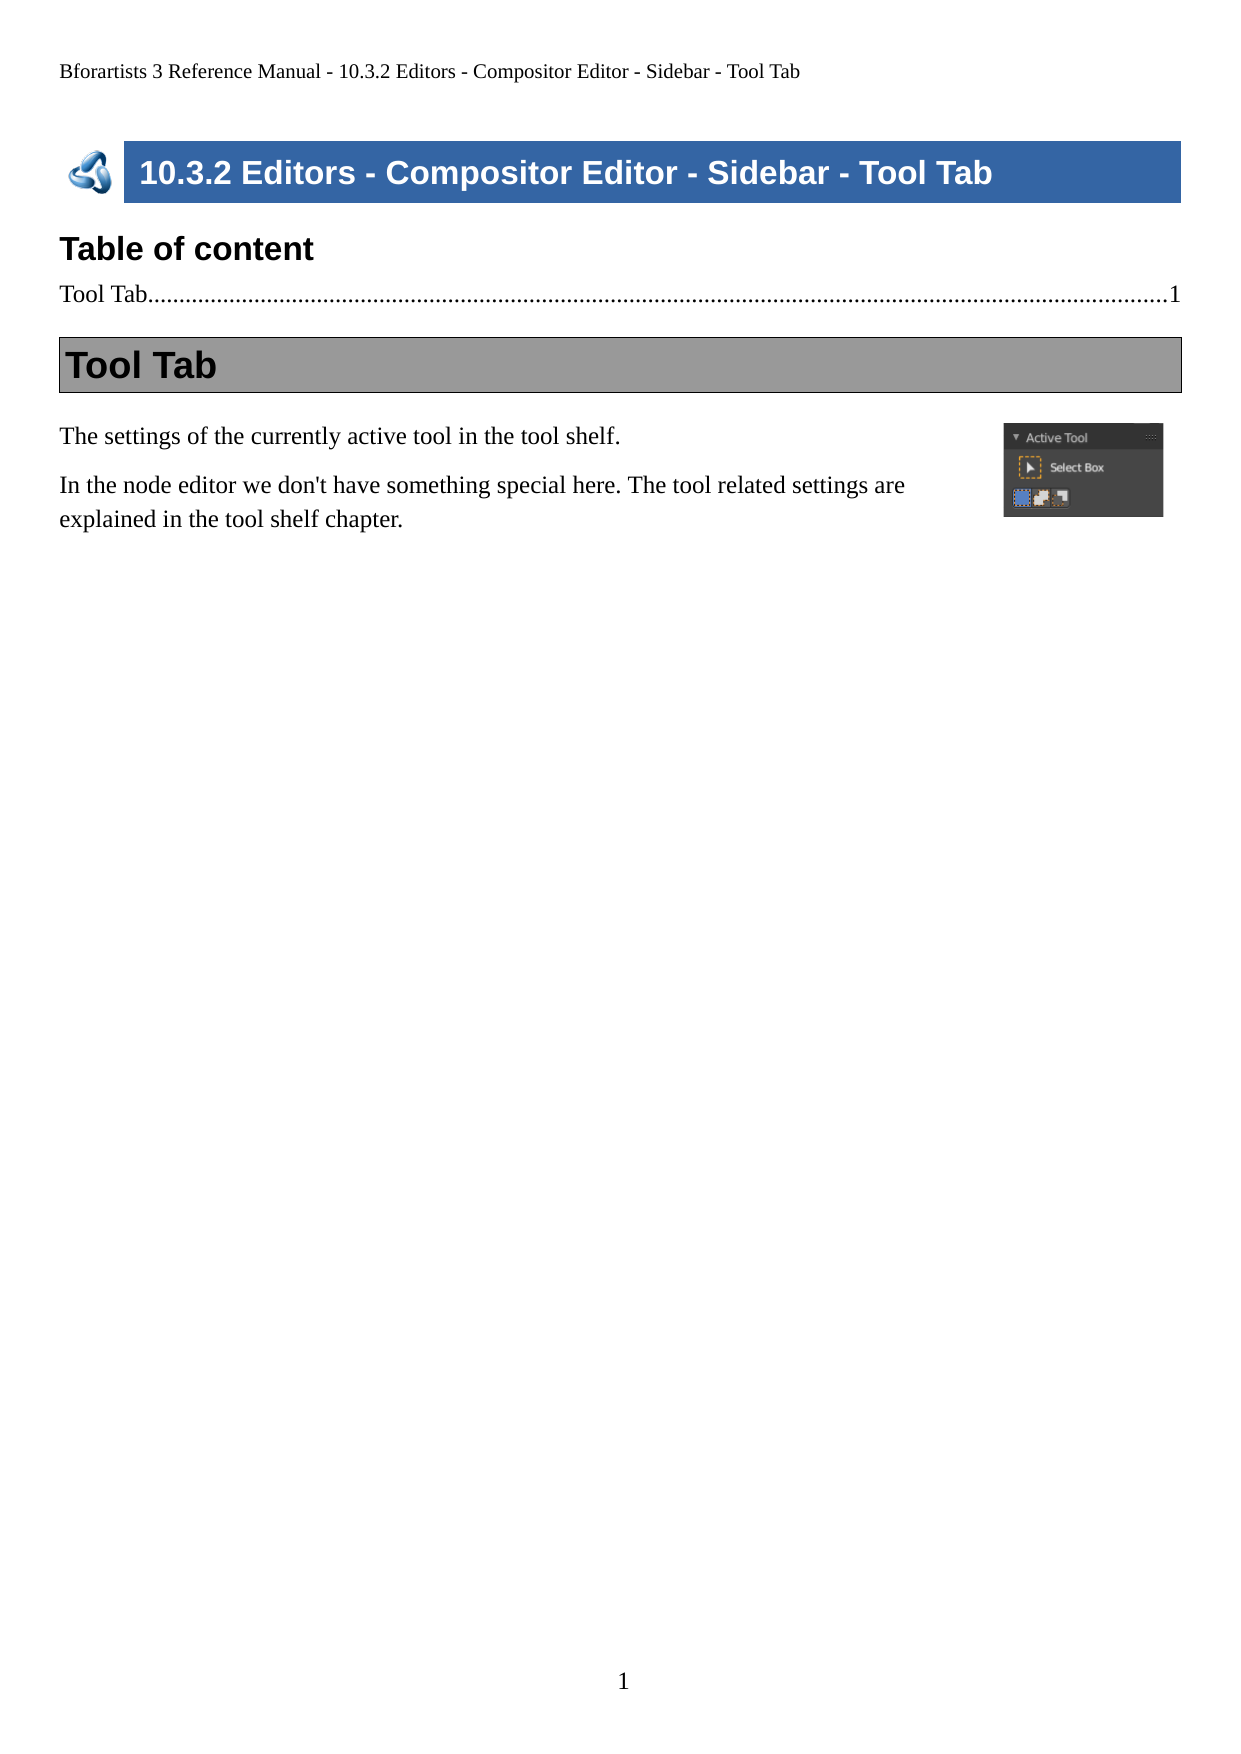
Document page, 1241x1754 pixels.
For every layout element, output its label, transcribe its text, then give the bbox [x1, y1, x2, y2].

subtitle Table of content [59, 228, 1181, 267]
table_header 10.3.2 Editors - Compositor Editor - Sidebar - Tool Tab [124, 141, 1181, 203]
table_header Tool Tab [60, 338, 1181, 392]
table_header [59, 141, 124, 203]
picture [65, 147, 114, 197]
text In the node editor we don't have something special here. The tool related settings are explained in the tool shelf chapter. [59, 470, 1181, 533]
picture [1003, 423, 1164, 517]
text Tool Tab 1 [59, 279, 1181, 308]
text The settings of the currently active tool in the tool shelf. [59, 421, 1181, 450]
